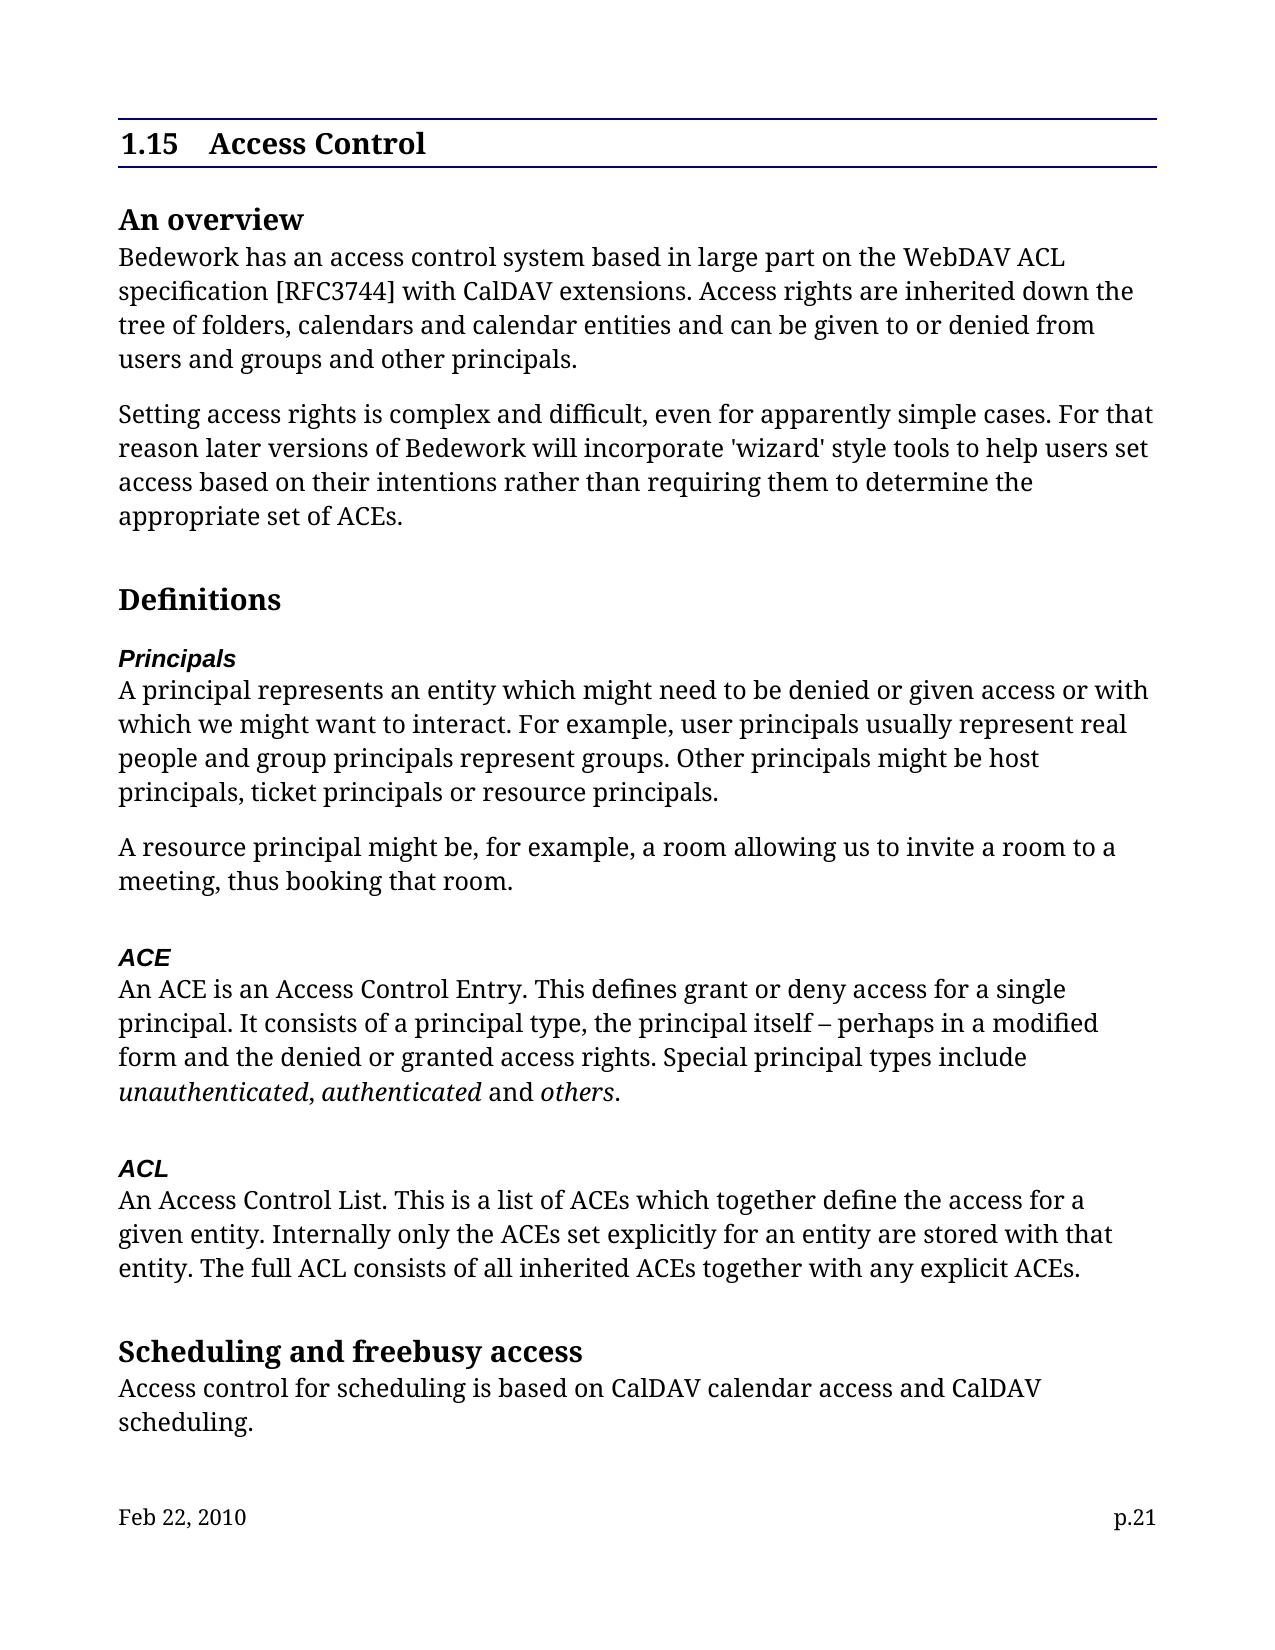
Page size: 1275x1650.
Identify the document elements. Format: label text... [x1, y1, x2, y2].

subtitle Definitions [118, 579, 1157, 619]
text Setting access rights is complex and difficult, even for apparently simple cases. For that reason later versions of Bedework will incorporate 'wizard' style tools to help users set access based on their intentions rather than requiring them to determine the appropriate set of ACEs. [118, 397, 1157, 533]
subtitle Access Control [118, 120, 1157, 166]
text An ACE is an Access Control Entry. This defines grant or deny access for a single principal. It consists of a principal type, the principal itself – perhaps in a modified form and the denied or granted access rights. Special principal types include unauthenticated, authenticated and others. [118, 972, 1157, 1108]
text A resource principal might be, for example, a room allowing us to invite a room to a meeting, thus booking that room. [118, 829, 1157, 898]
text A principal represents an entity which might need to be denied or given access or with which we might want to interact. For example, user principals usually represent real people and group principals represent groups. Other principals might be host principals, ticket principals or resource principals. [118, 672, 1157, 808]
subtitle Scheduling and freebusy access [118, 1331, 1157, 1371]
text An Access Control List. This is a list of ACEs which together define the access for a given entity. Internally only the ACEs set explicitly for an entity are stored with that entity. The full ACL consists of all inherited ACEs together with any explicit ACEs. [118, 1182, 1157, 1285]
text Bedework has an access control system based in large part on the WebDAV ACL specification [RFC3744] with CalDAV extensions. Access rights are inherited down the tree of folders, calendars and calendar entities and can be given to or denied from users and groups and other principals. [118, 239, 1157, 376]
subtitle ACL [118, 1155, 1157, 1182]
text Access control for scheduling is based on CalDAV calendar access and CalDAV scheduling. [118, 1371, 1157, 1439]
subtitle ACE [118, 944, 1157, 972]
subtitle Principals [118, 644, 1157, 672]
subtitle An overview [118, 199, 1157, 239]
